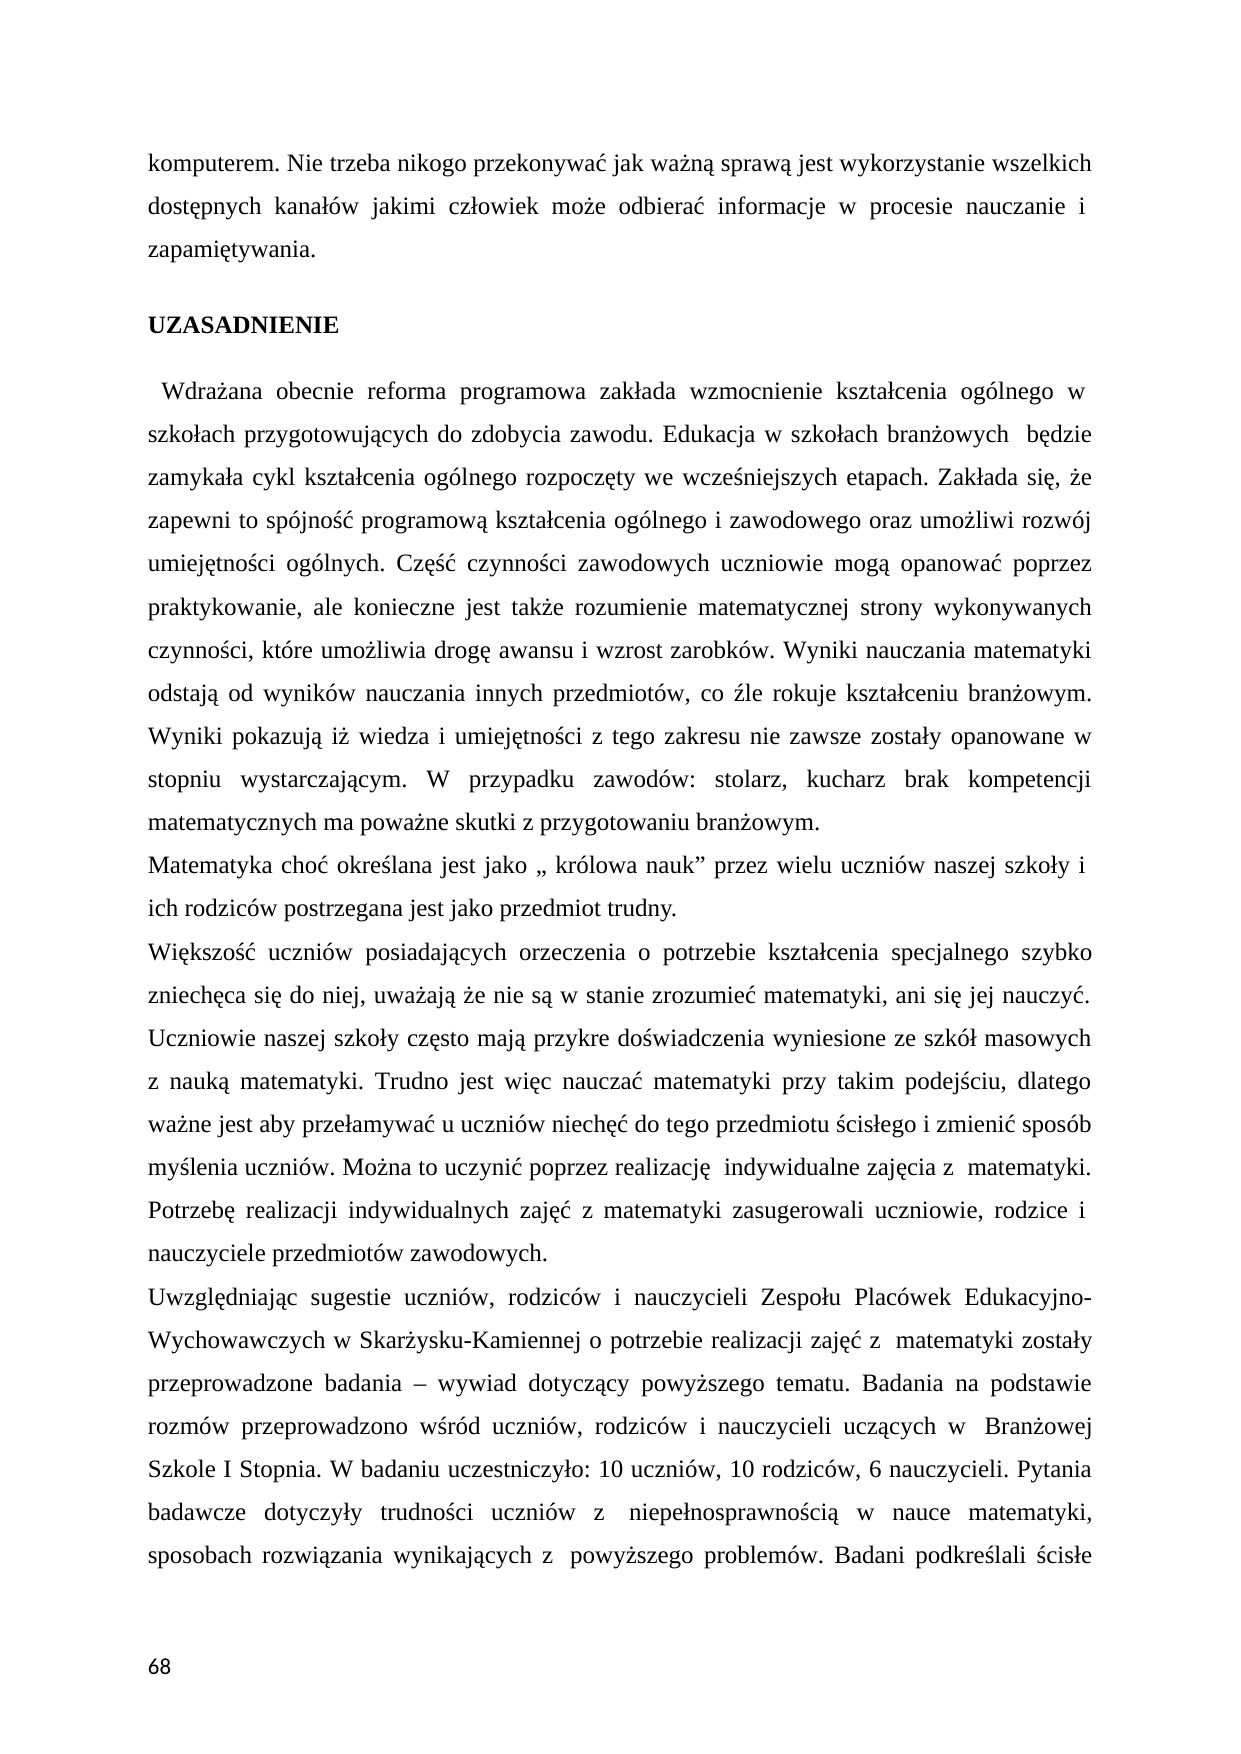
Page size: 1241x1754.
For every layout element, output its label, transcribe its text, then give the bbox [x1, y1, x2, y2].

text Matematyka choć określana jest jako „ królowa nauk” przez wielu uczniów naszej szkoły i ich rodziców postrzegana jest jako przedmiot trudny. [148, 850, 1093, 922]
text UZASADNIENIE [148, 310, 1093, 339]
text Większość uczniów posiadających orzeczenia o potrzebie kształcenia specjalnego szybko zniechęca się do niej, uważają że nie są w stanie zrozumieć matematyki, ani się jej nauczyć. Uczniowie naszej szkoły często mają przykre doświadczenia wyniesione ze szkół masowych z nauką matematyki. Trudno jest więc nauczać matematyki przy takim podejściu, dlatego ważne jest aby przełamywać u uczniów niechęć do tego przedmiotu ścisłego i zmienić sposób myślenia uczniów. Można to uczynić poprzez realizację indywidualne zajęcia z matematyki. Potrzebę realizacji indywidualnych zajęć z matematyki zasugerowali uczniowie, rodzice i nauczyciele przedmiotów zawodowych. [148, 937, 1093, 1267]
text Uwzględniając sugestie uczniów, rodziców i nauczycieli Zespołu Placówek Edukacyjno-Wychowawczych w Skarżysku-Kamiennej o potrzebie realizacji zajęć z matematyki zostały przeprowadzone badania – wywiad dotyczący powyższego tematu. Badania na podstawie rozmów przeprowadzono wśród uczniów, rodziców i nauczycieli uczących w Branżowej Szkole I Stopnia. W badaniu uczestniczyło: 10 uczniów, 10 rodziców, 6 nauczycieli. Pytania badawcze dotyczyły trudności uczniów z niepełnosprawnością w nauce matematyki, sposobach rozwiązania wynikających z powyższego problemów. Badani podkreślali ścisłe [148, 1282, 1093, 1569]
text Wdrażana obecnie reforma programowa zakłada wzmocnienie kształcenia ogólnego w szkołach przygotowujących do zdobycia zawodu. Edukacja w szkołach branżowych będzie zamykała cykl kształcenia ogólnego rozpoczęty we wcześniejszych etapach. Zakłada się, że zapewni to spójność programową kształcenia ogólnego i zawodowego oraz umożliwi rozwój umiejętności ogólnych. Część czynności zawodowych uczniowie mogą opanować poprzez praktykowanie, ale konieczne jest także rozumienie matematycznej strony wykonywanych czynności, które umożliwia drogę awansu i wzrost zarobków. Wyniki nauczania matematyki odstają od wyników nauczania innych przedmiotów, co źle rokuje kształceniu branżowym. Wyniki pokazują iż wiedza i umiejętności z tego zakresu nie zawsze zostały opanowane w stopniu wystarczającym. W przypadku zawodów: stolarz, kucharz brak kompetencji matematycznych ma poważne skutki z przygotowaniu branżowym. [148, 376, 1093, 836]
text komputerem. Nie trzeba nikogo przekonywać jak ważną sprawą jest wykorzystanie wszelkich dostępnych kanałów jakimi człowiek może odbierać informacje w procesie nauczanie i zapamiętywania. [148, 148, 1093, 263]
